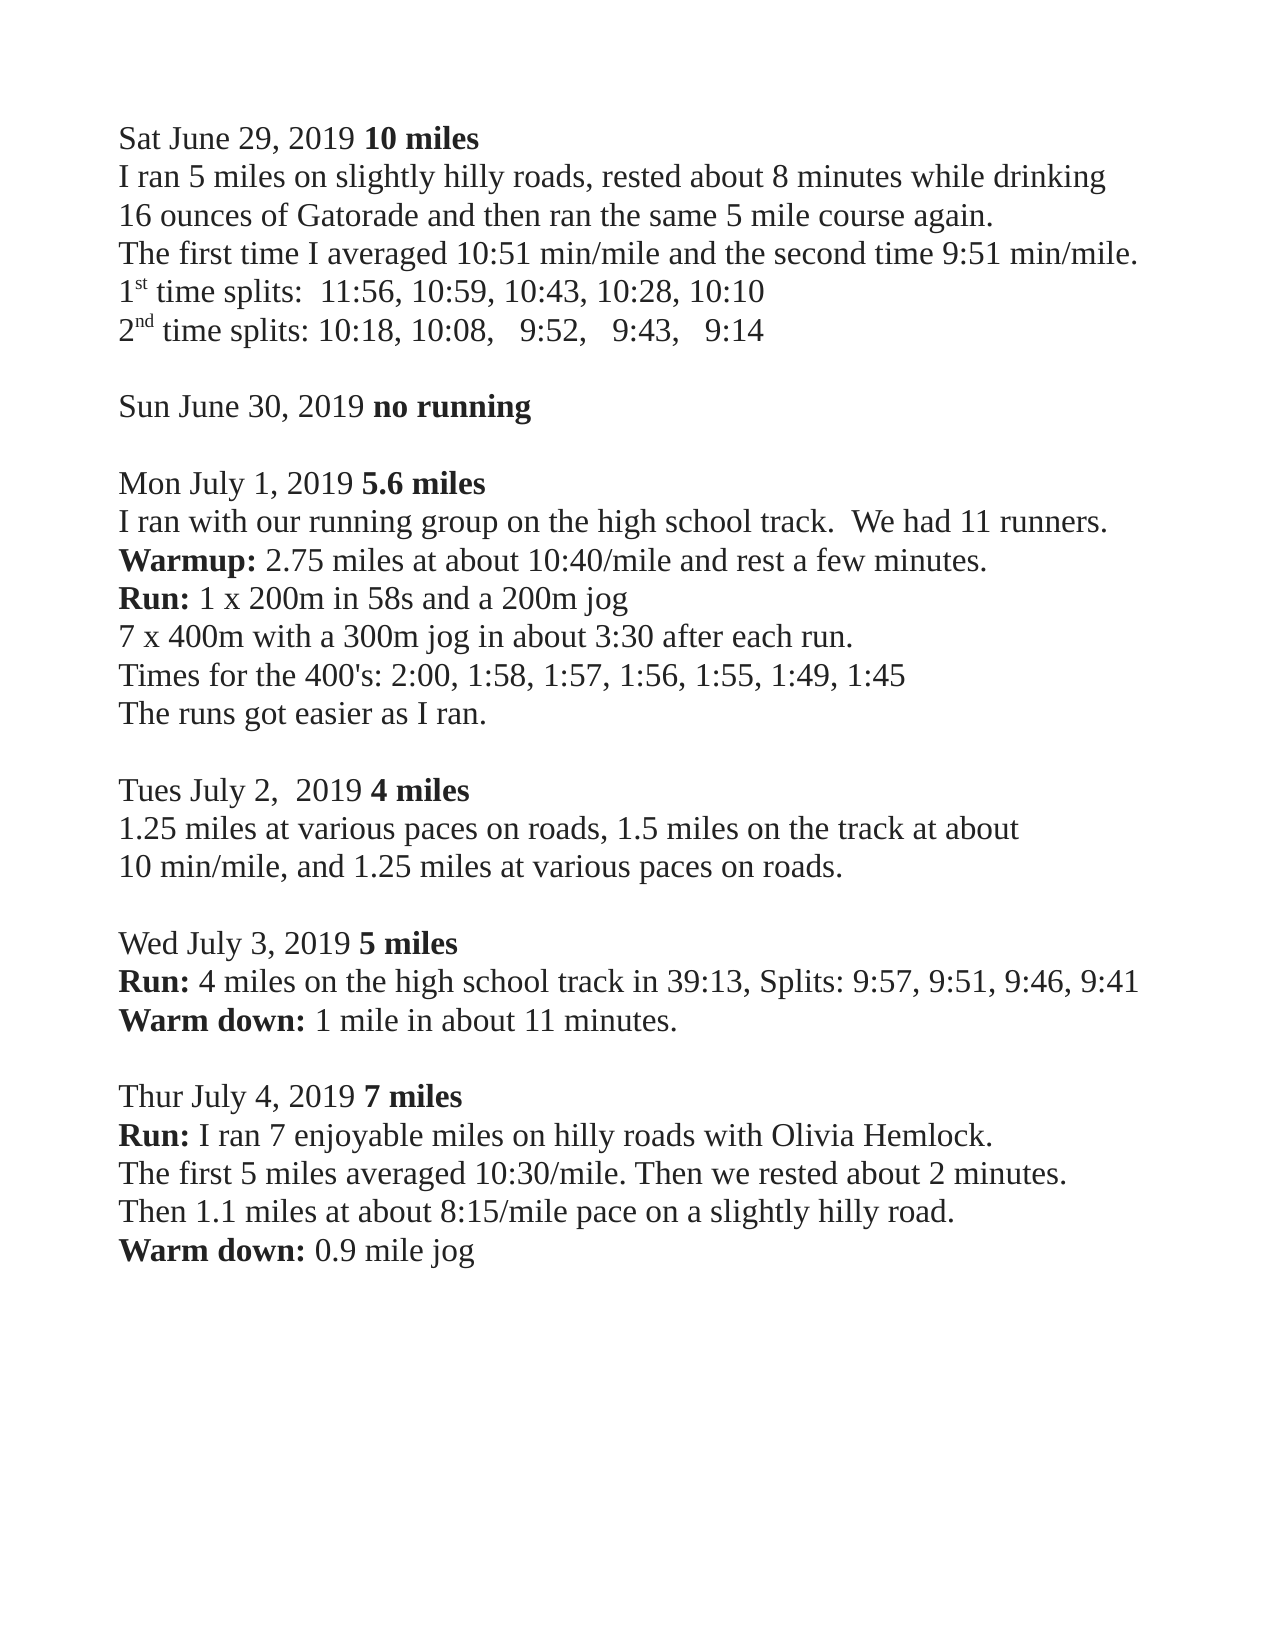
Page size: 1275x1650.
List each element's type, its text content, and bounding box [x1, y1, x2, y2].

text Warm down: 1 mile in about 11 minutes. [118, 1000, 1161, 1038]
list 1.25 miles at various paces on roads, 1.5 miles on the track at about [118, 808, 1161, 846]
text 1st time splits: 11:56, 10:59, 10:43, 10:28, 10:10 [118, 271, 1161, 310]
text Run: I ran 7 enjoyable miles on hilly roads with Olivia Hemlock. [118, 1115, 1161, 1153]
text 16 ounces of Gatorade and then ran the same 5 mile course again. [118, 195, 1161, 233]
text The first 5 miles averaged 10:30/mile. Then we rested about 2 minutes. [118, 1153, 1161, 1191]
text Warmup: 2.75 miles at about 10:40/mile and rest a few minutes. [118, 540, 1161, 578]
text Then 1.1 miles at about 8:15/mile pace on a slightly hilly road. [118, 1191, 1161, 1230]
text Run: 4 miles on the high school track in 39:13, Splits: 9:57, 9:51, 9:46, 9:41 [118, 961, 1161, 1000]
text The runs got easier as I ran. [118, 693, 1161, 731]
text The first time I averaged 10:51 min/mile and the second time 9:51 min/mile. [118, 233, 1161, 271]
text Mon July 1, 2019 5.6 miles [118, 463, 1161, 501]
text 7 x 400m with a 300m jog in about 3:30 after each run. [118, 616, 1161, 655]
text Warm down: 0.9 mile jog [118, 1230, 1161, 1268]
text Sun June 30, 2019 no running [118, 386, 1161, 425]
text I ran 5 miles on slightly hilly roads, rested about 8 minutes while drinking [118, 156, 1161, 195]
text Times for the 400's: 2:00, 1:58, 1:57, 1:56, 1:55, 1:49, 1:45 [118, 655, 1161, 693]
text Wed July 3, 2019 5 miles [118, 923, 1161, 961]
text Run: 1 x 200m in 58s and a 200m jog [118, 578, 1161, 616]
text Thur July 4, 2019 7 miles [118, 1076, 1161, 1115]
text 2nd time splits: 10:18, 10:08, 9:52, 9:43, 9:14 [118, 310, 1161, 348]
list 10 min/mile, and 1.25 miles at various paces on roads. [118, 846, 1161, 885]
text I ran with our running group on the high school track. We had 11 runners. [118, 501, 1161, 540]
text Sat June 29, 2019 10 miles [118, 118, 1161, 156]
text Tues July 2, 2019 4 miles [118, 770, 1161, 808]
